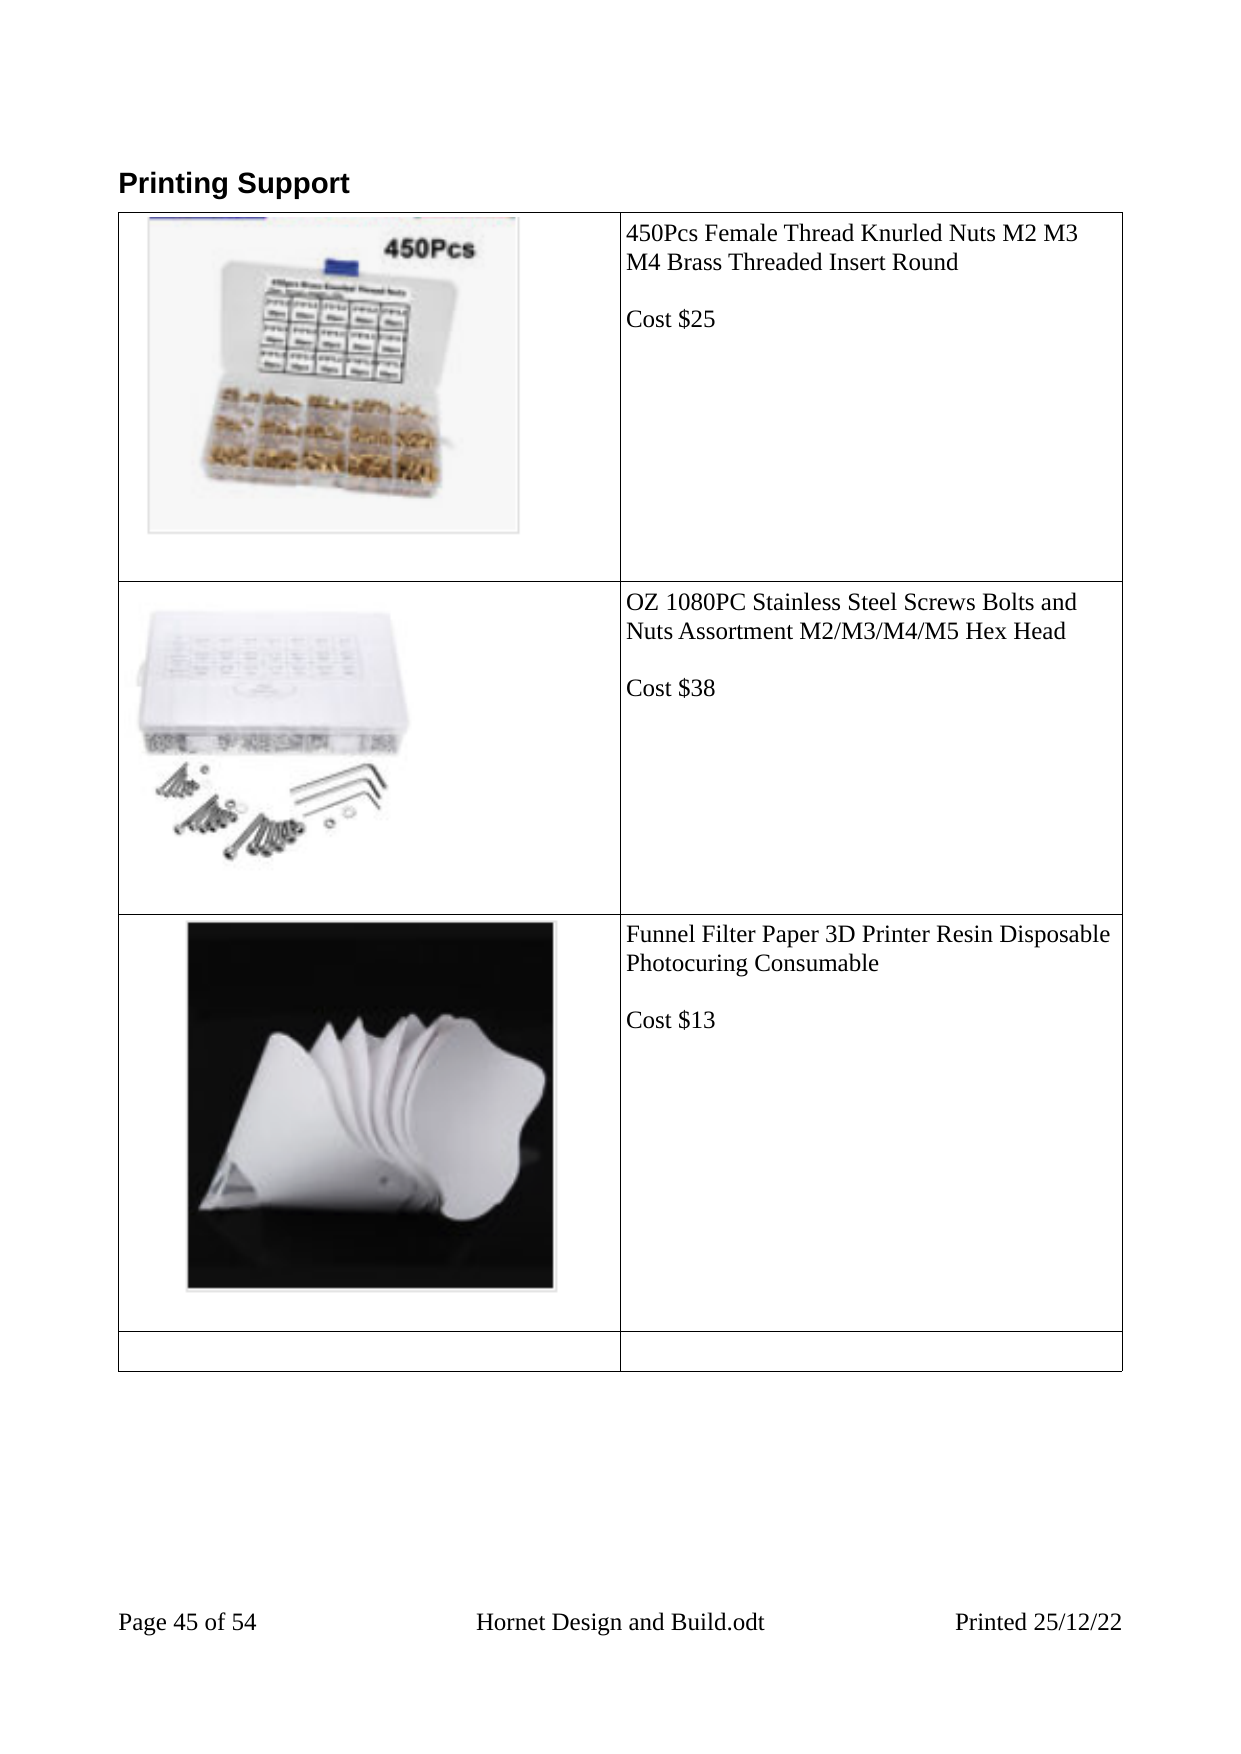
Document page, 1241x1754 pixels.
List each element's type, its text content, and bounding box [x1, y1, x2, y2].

table_header [119, 213, 620, 581]
table_cell [119, 582, 620, 913]
table_cell [119, 1332, 620, 1371]
table_cell [621, 1332, 1122, 1371]
subtitle Printing Support [118, 166, 1122, 199]
table_cell Funnel Filter Paper 3D Printer Resin Disposable Photocuring Consumable Cost $13 [621, 915, 1122, 1331]
table_header 450Pcs Female Thread Knurled Nuts M2 M3 M4 Brass Threaded Insert Round Cost $25 [621, 213, 1122, 581]
picture [123, 587, 416, 879]
picture [176, 919, 562, 1297]
picture [123, 217, 541, 547]
table_cell [119, 915, 620, 1331]
table_cell OZ 1080PC Stainless Steel Screws Bolts and Nuts Assortment M2/M3/M4/M5 Hex Head Cost $38 [621, 582, 1122, 913]
